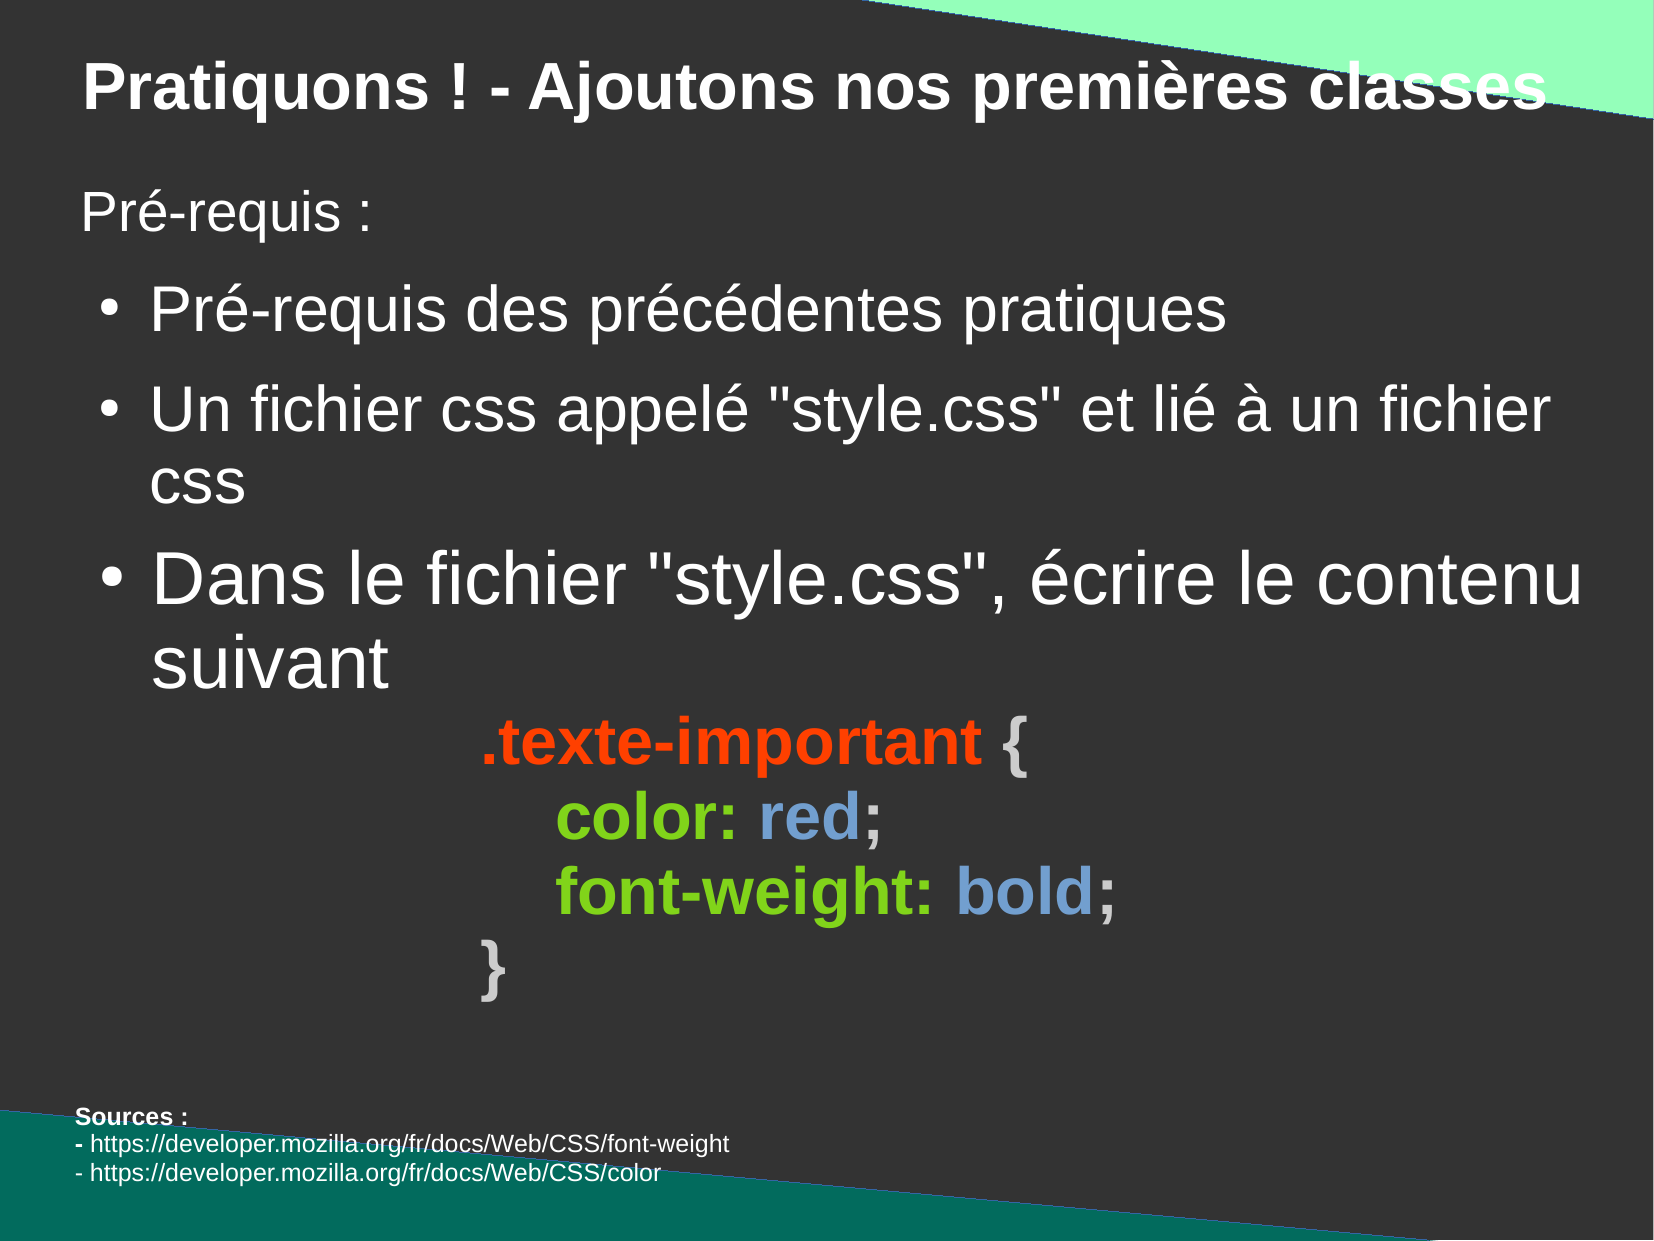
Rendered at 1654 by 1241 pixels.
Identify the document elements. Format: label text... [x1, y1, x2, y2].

list Pré-requis : Pré-requis des précédentes pratiques Un fichier css appelé "style.css" et lié à un fichier css [80, 180, 1620, 520]
text_box [862, 0, 1654, 120]
list Dans le fichier "style.css", écrire le contenu suivant [80, 536, 1605, 709]
text_box Sources : - https://developer.mozilla.org/fr/docs/Web/CSS/font-weight - https://developer.mozilla.org/fr/docs/Web/CSS/color [60, 1094, 1546, 1227]
title Pratiquons ! - Ajoutons nos premières classes [82, 49, 1571, 152]
text_box .texte-important { color: red; font-weight: bold; } [465, 696, 1189, 1094]
